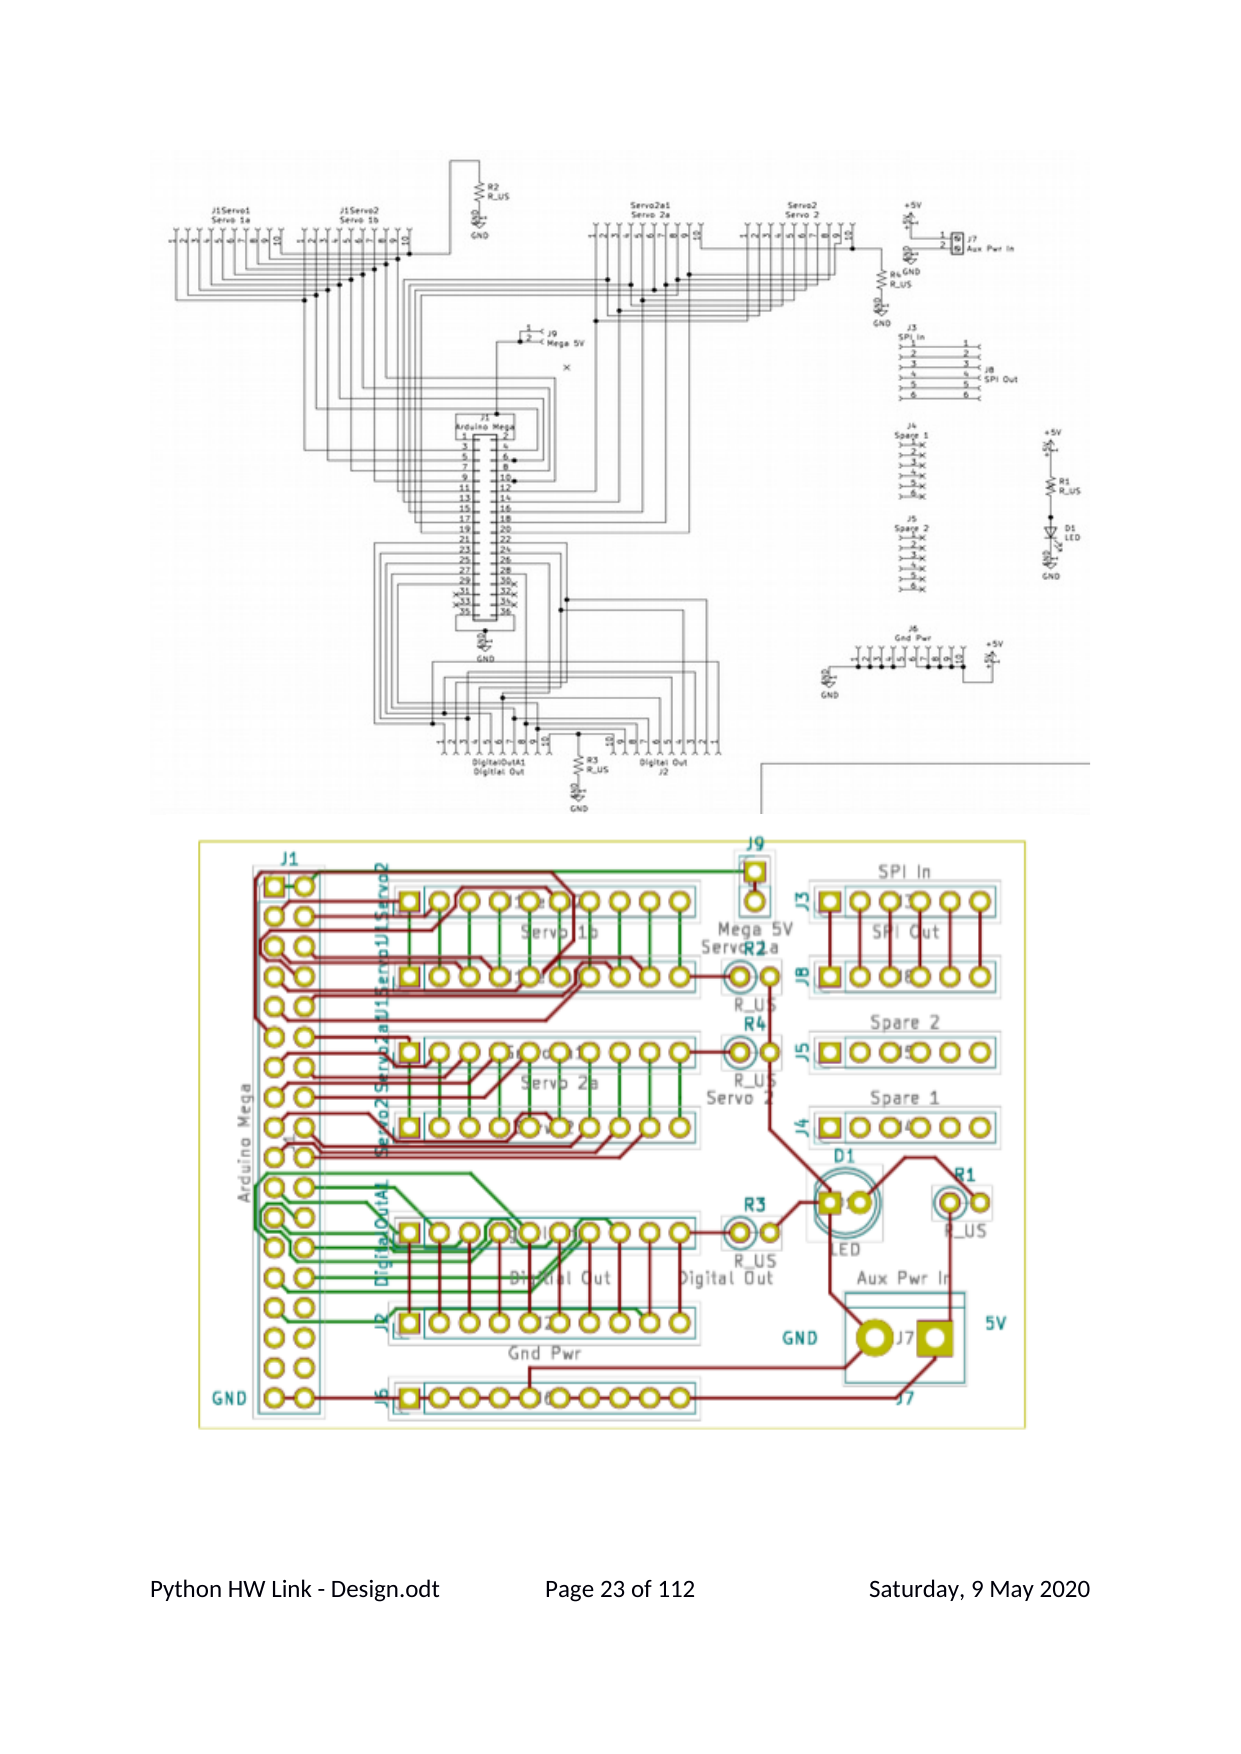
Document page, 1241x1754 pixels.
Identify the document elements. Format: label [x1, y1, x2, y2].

picture [150, 150, 1091, 1479]
